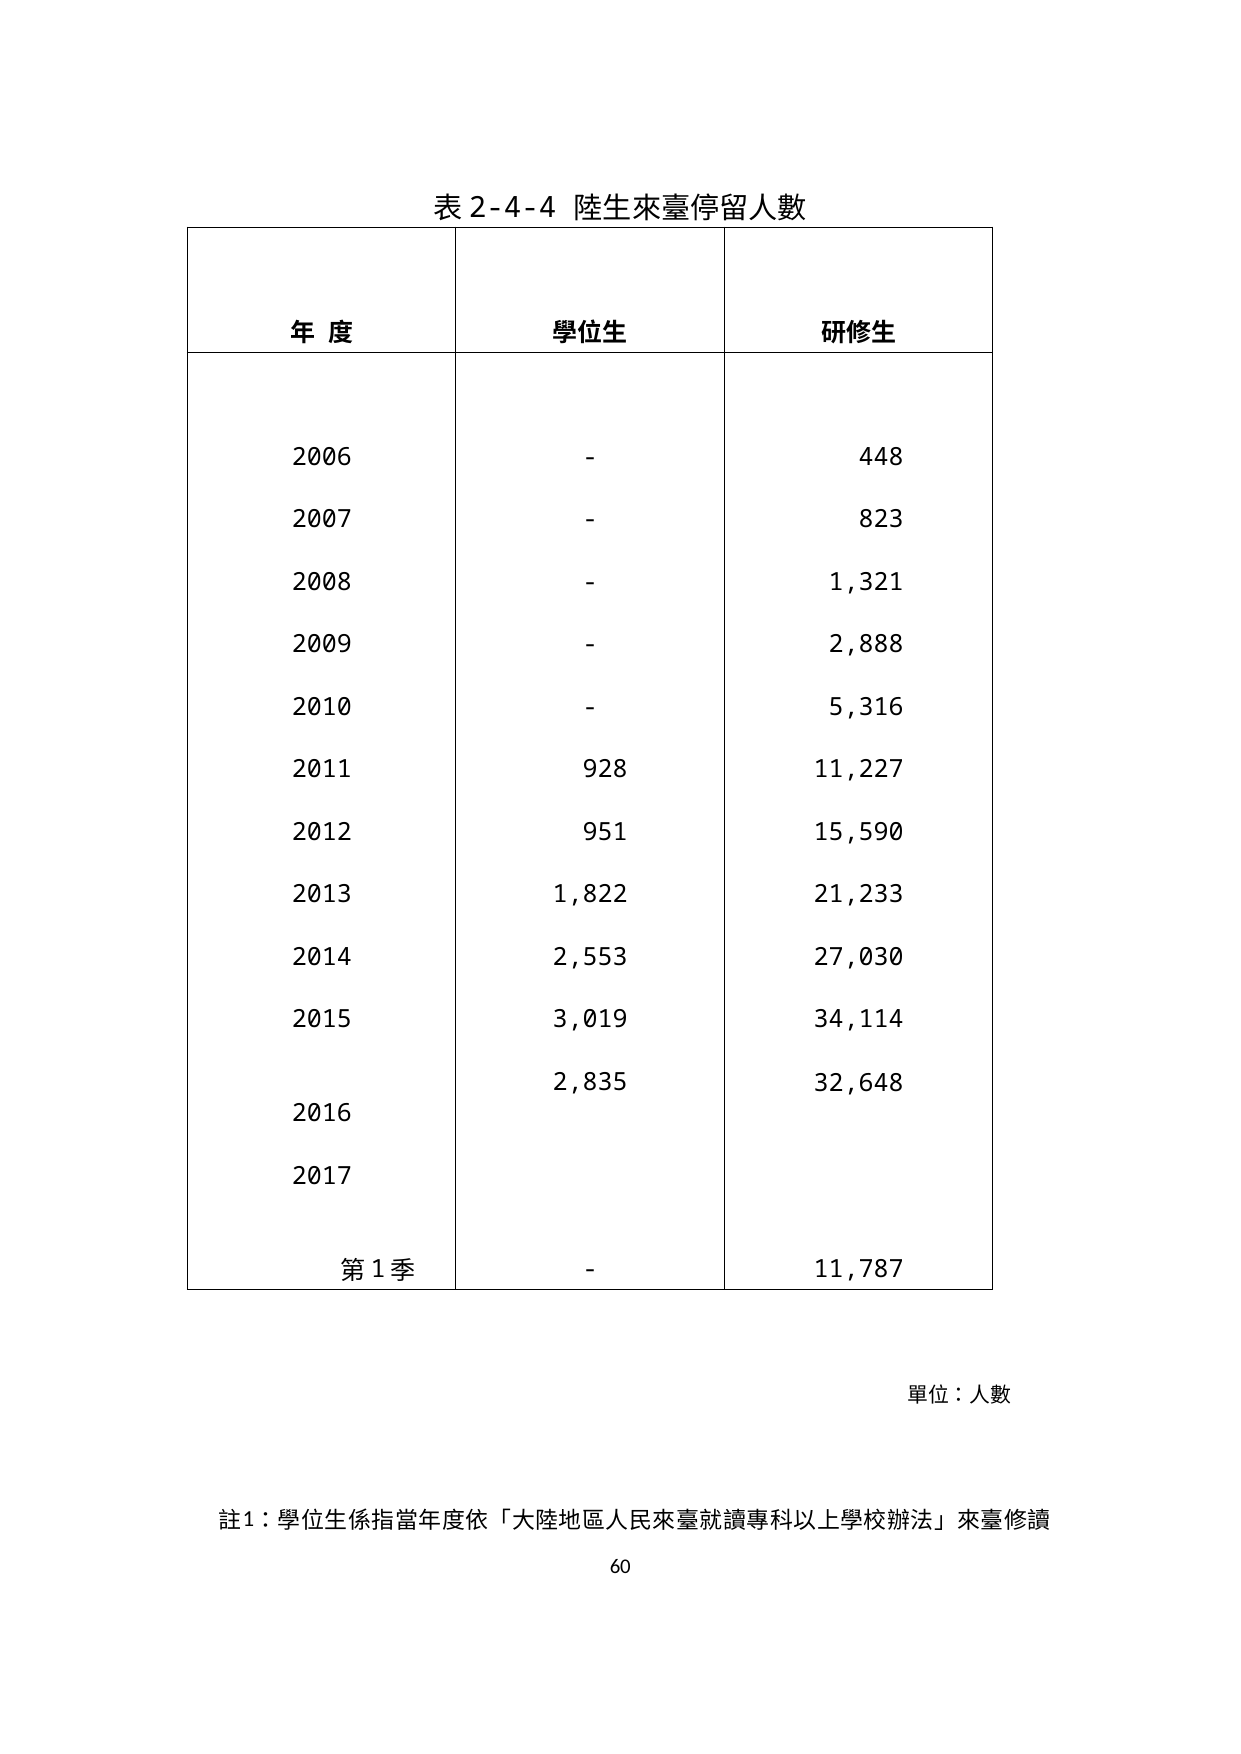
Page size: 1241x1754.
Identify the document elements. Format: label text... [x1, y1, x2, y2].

table_header 研修生 [725, 228, 992, 352]
table_cell 2016 2017 [188, 1039, 455, 1226]
table_cell 32,648 [725, 1039, 992, 1226]
table_cell 2008 [188, 539, 455, 602]
table_cell 5,316 [725, 664, 992, 727]
table_cell 1,822 [456, 852, 724, 914]
table_cell - [456, 602, 724, 664]
table_cell 2,888 [725, 602, 992, 664]
table_cell 2006 [188, 353, 455, 477]
table_cell 2015 [188, 977, 455, 1039]
table_cell 11,227 [725, 727, 992, 789]
table_cell 951 [456, 789, 724, 852]
table_cell 2013 [188, 852, 455, 914]
table_cell 2,835 [456, 1039, 724, 1226]
table_header 年 度 [188, 228, 455, 352]
table_cell - [456, 477, 724, 539]
table_cell - [456, 664, 724, 727]
table_cell - [456, 1226, 724, 1289]
table_cell 1,321 [725, 539, 992, 602]
table_cell 第1季 [188, 1226, 455, 1289]
table_cell 3,019 [456, 977, 724, 1039]
table_cell 2010 [188, 664, 455, 727]
table_cell 2,553 [456, 914, 724, 977]
text 表2-4-4 陸生來臺停留人數 [187, 164, 1053, 227]
table_cell 2011 [188, 727, 455, 789]
table_cell 823 [725, 477, 992, 539]
table_cell 2014 [188, 914, 455, 977]
table_cell 2009 [188, 602, 455, 664]
table_cell 928 [456, 727, 724, 789]
table_header 學位生 [456, 228, 724, 352]
table_cell 15,590 [725, 789, 992, 852]
table_cell 2012 [188, 789, 455, 852]
table_cell 11,787 [725, 1226, 992, 1289]
table_cell 2007 [188, 477, 455, 539]
table_cell 21,233 [725, 852, 992, 914]
table_cell 448 [725, 353, 992, 477]
text 註1：學位生係指當年度依「大陸地區人民來臺就讀專科以上學校辦法」來臺修讀 [219, 1477, 1053, 1539]
table_cell 27,030 [725, 914, 992, 977]
table_cell - [456, 353, 724, 477]
table_cell 34,114 [725, 977, 992, 1039]
table_cell - [456, 539, 724, 602]
text 單位：人數 [187, 1352, 1011, 1414]
